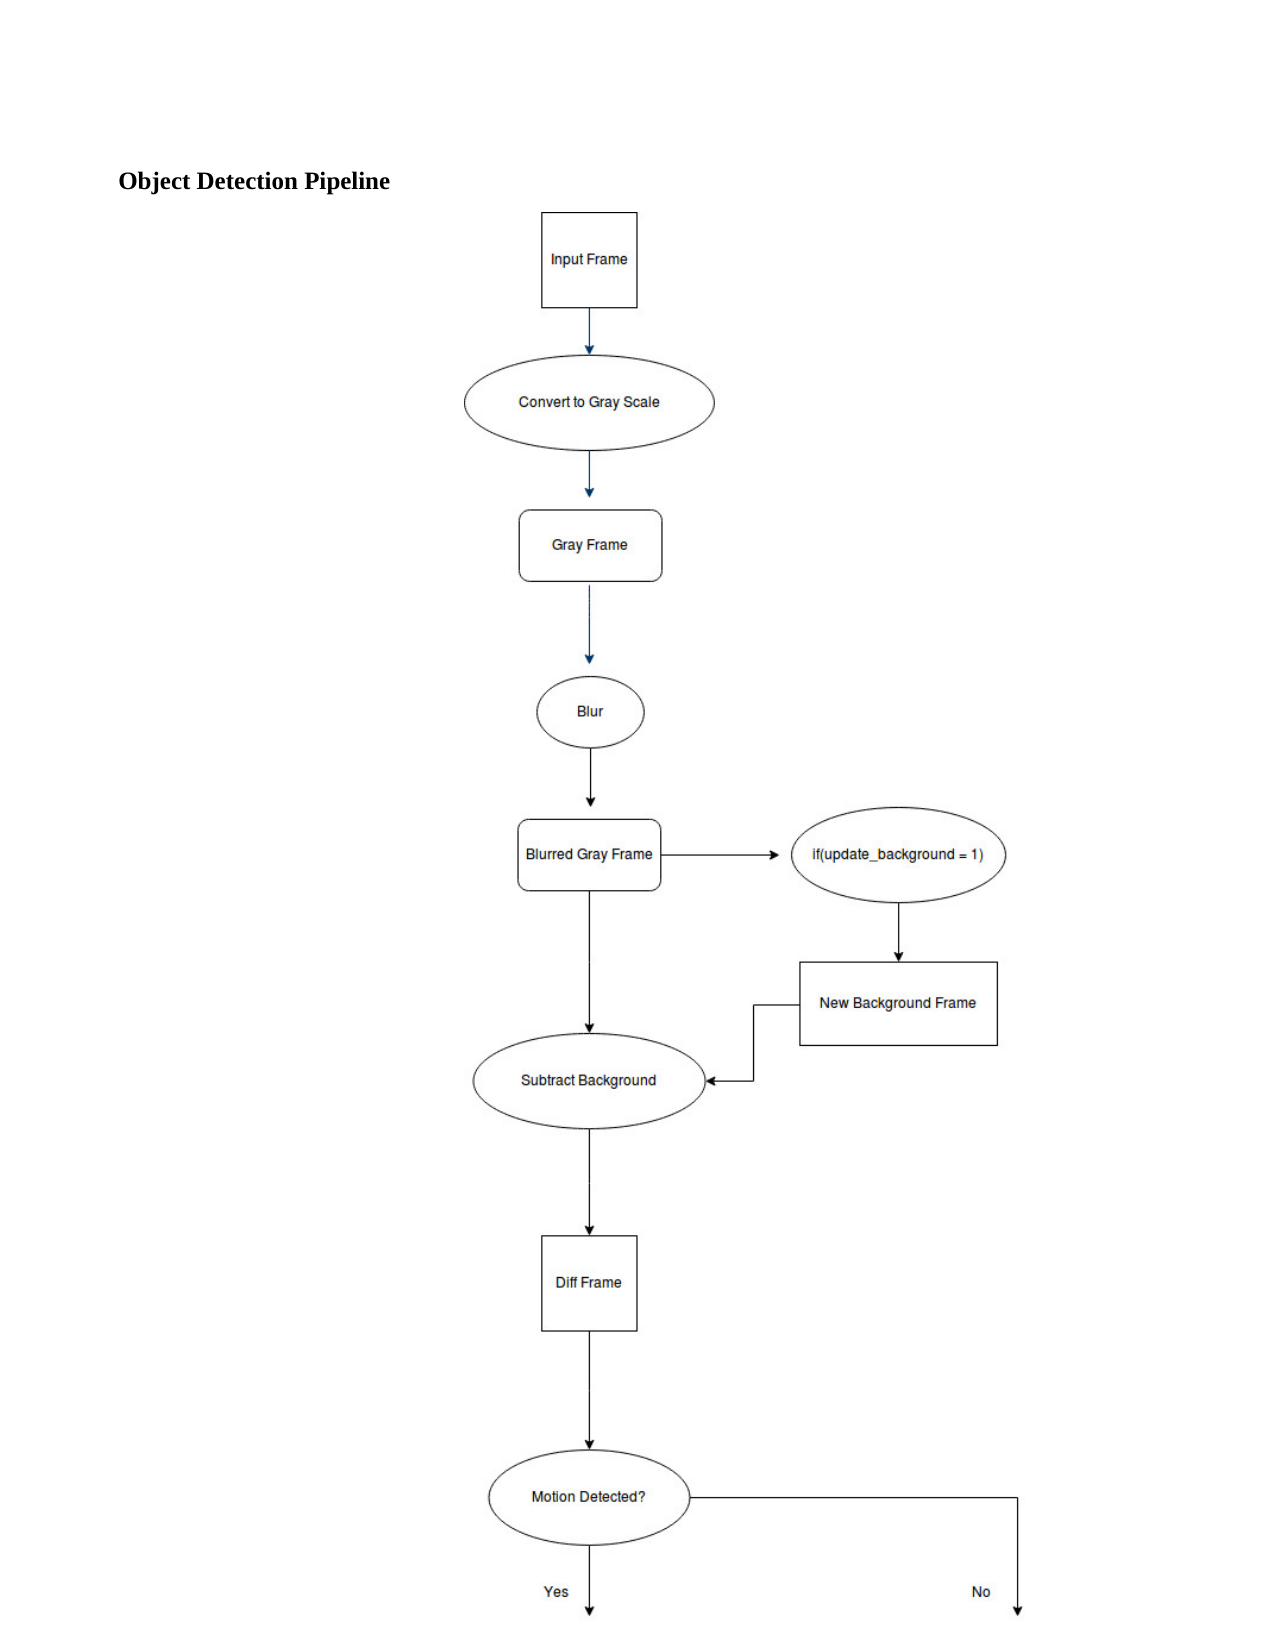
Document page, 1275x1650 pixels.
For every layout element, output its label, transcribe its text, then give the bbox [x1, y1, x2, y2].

picture [464, 212, 1029, 1628]
text Object Detection Pipeline [118, 166, 1157, 195]
